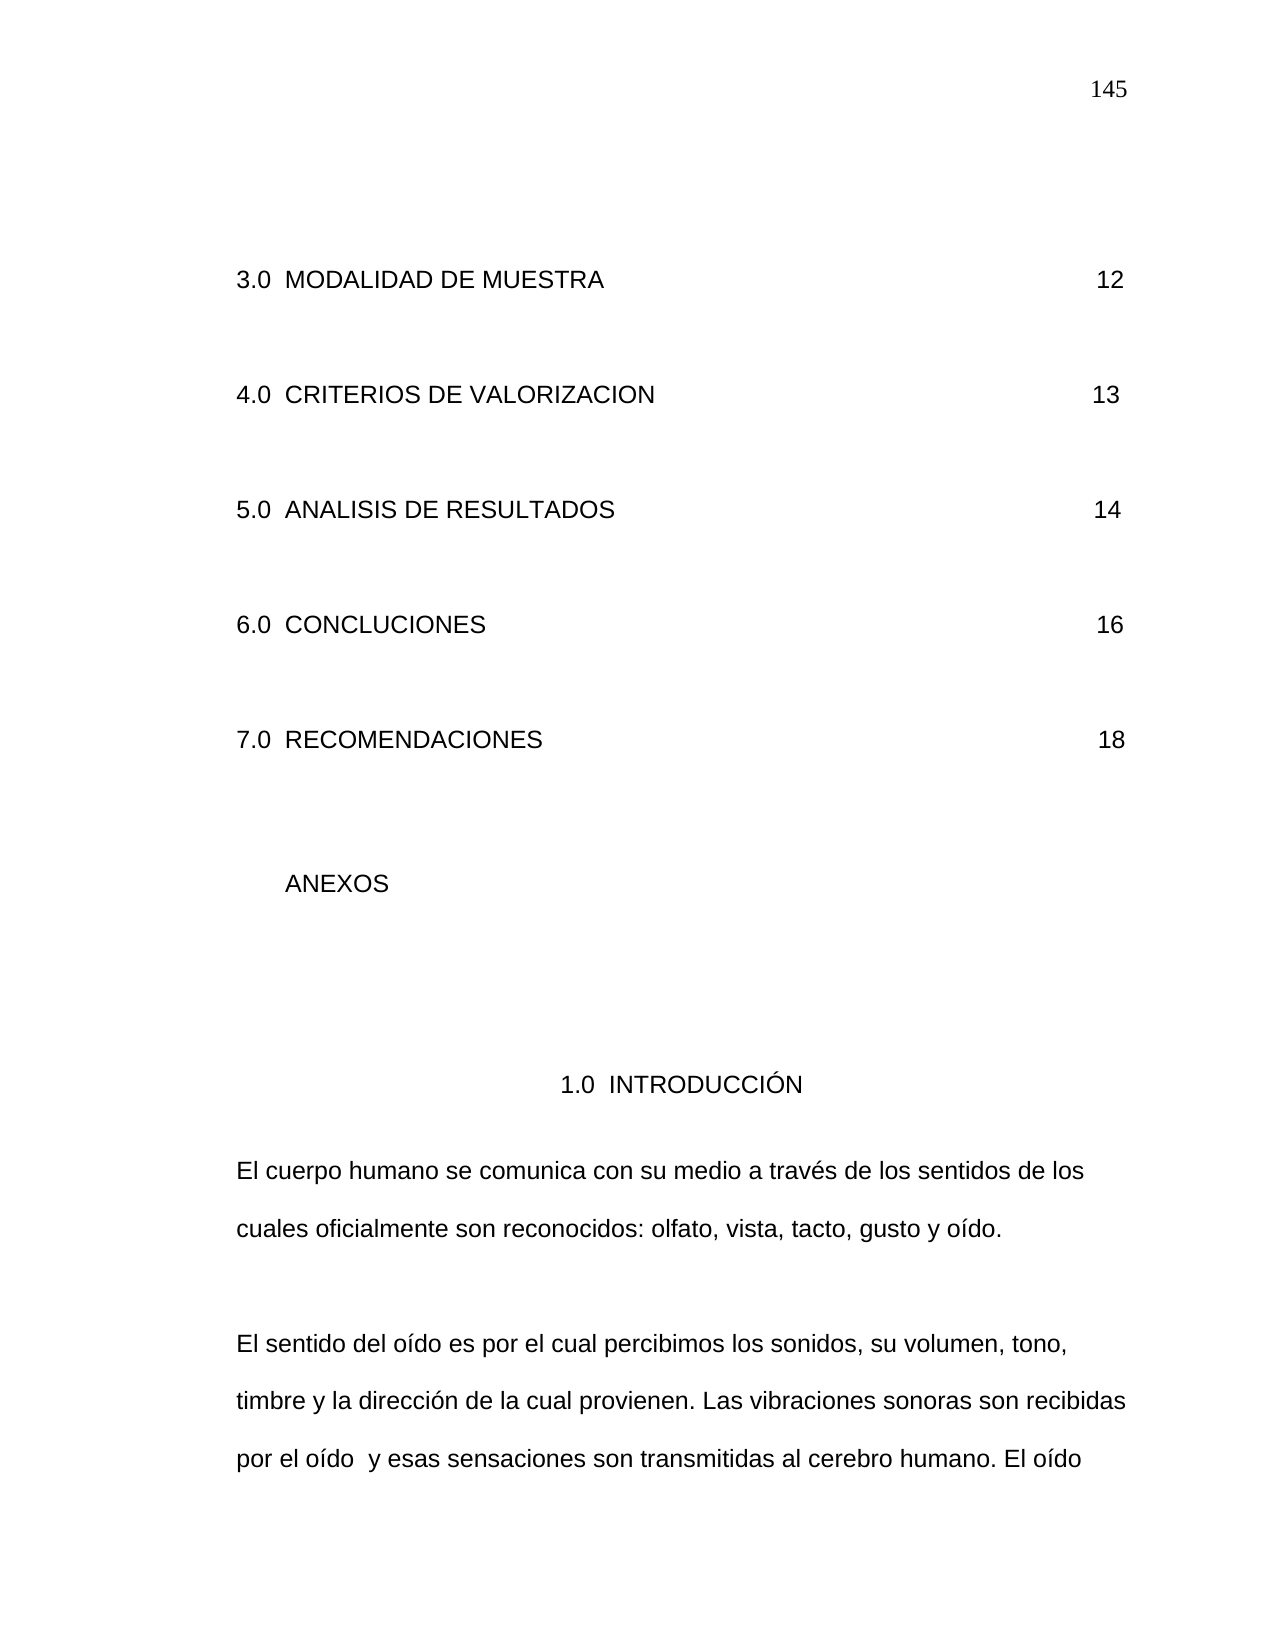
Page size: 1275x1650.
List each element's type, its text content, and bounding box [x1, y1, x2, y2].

text El cuerpo humano se comunica con su medio a través de los sentidos de los cuales oficialmente son reconocidos: olfato, vista, tacto, gusto y oído. [236, 1156, 1127, 1242]
text 6.0 CONCLUCIONES 16 [236, 610, 1127, 639]
text 1.0 INTRODUCCIÓN [236, 1070, 1127, 1099]
text 5.0 ANALISIS DE RESULTADOS 14 [236, 495, 1127, 524]
text 4.0 CRITERIOS DE VALORIZACION 13 [236, 380, 1127, 409]
text 7.0 RECOMENDACIONES 18 [236, 725, 1127, 754]
text ANEXOS [236, 869, 1127, 897]
text El sentido del oído es por el cual percibimos los sonidos, su volumen, tono, timbre y la dirección de la cual provienen. Las vibraciones sonoras son recibidas por el oído y esas sensaciones son transmitidas al cerebro humano. El oído [236, 1329, 1127, 1472]
text 3.0 MODALIDAD DE MUESTRA 12 [236, 265, 1127, 294]
